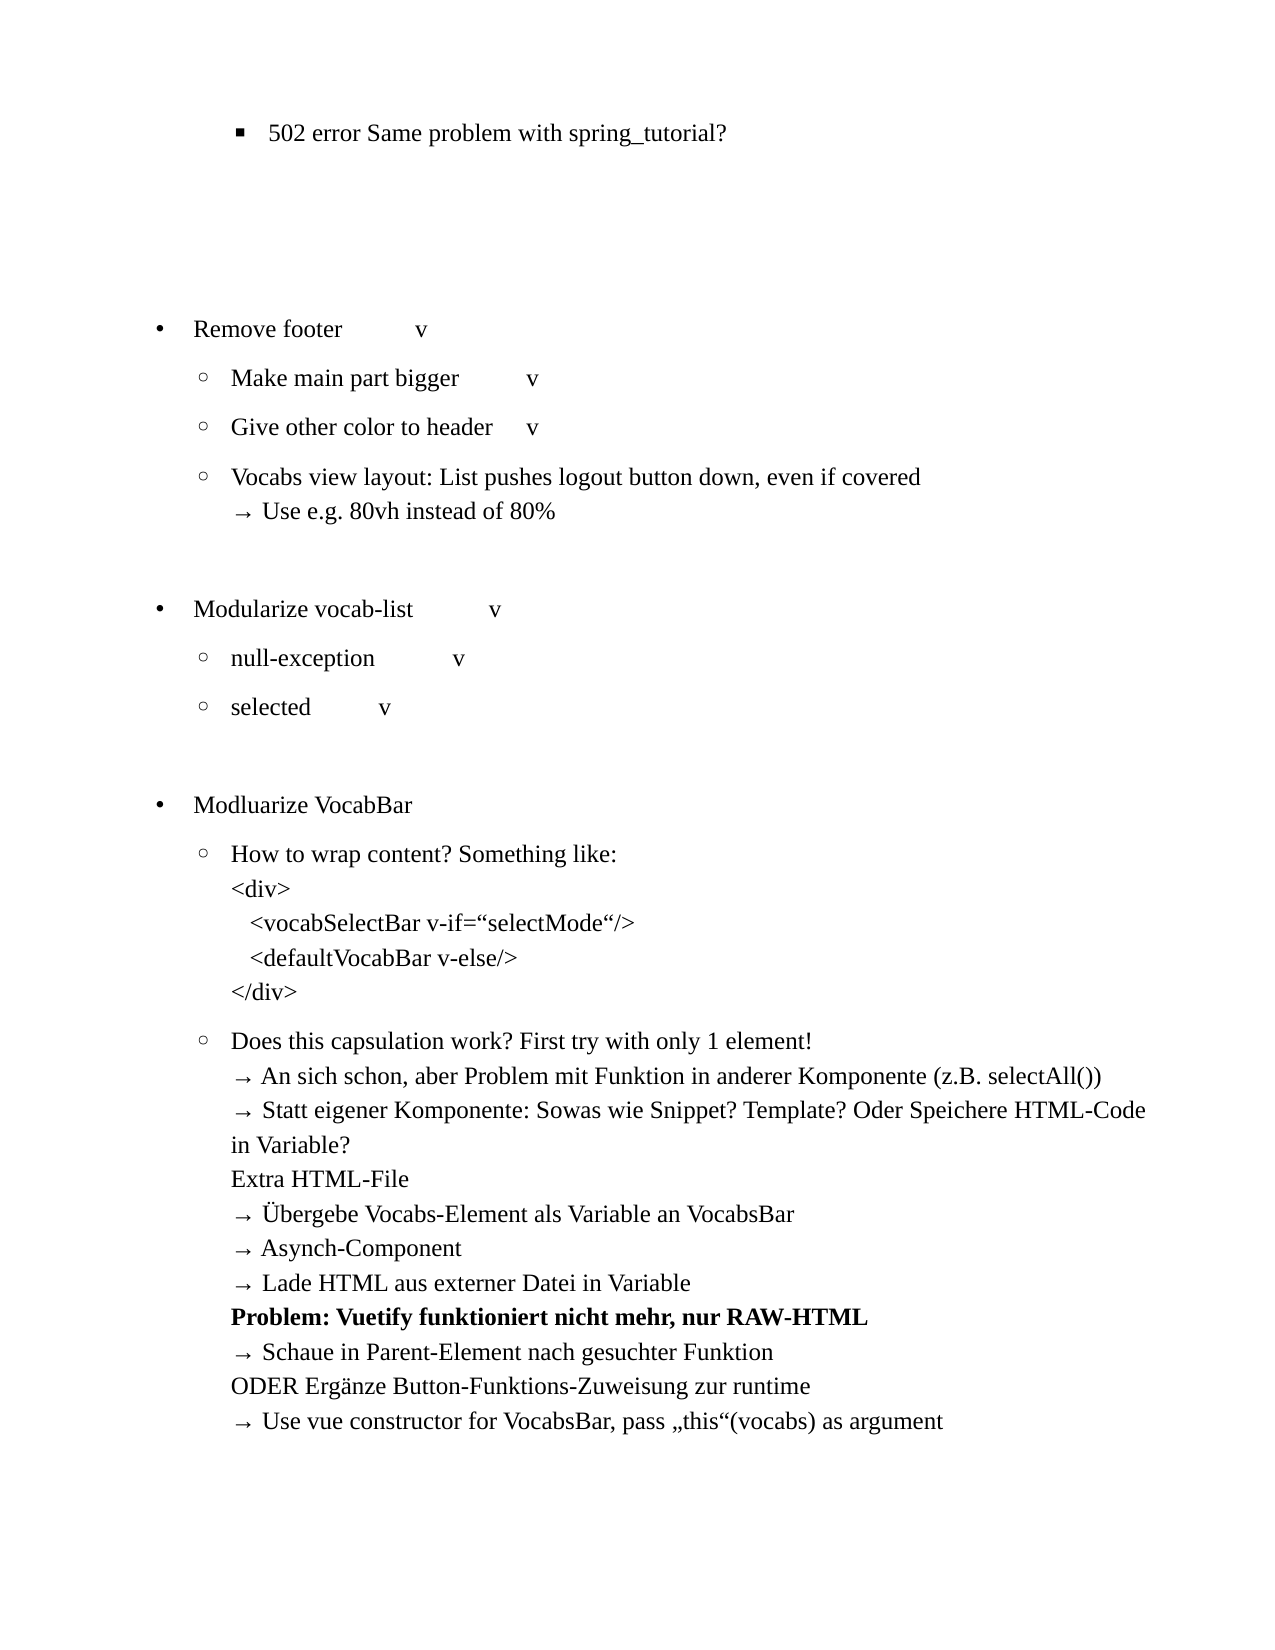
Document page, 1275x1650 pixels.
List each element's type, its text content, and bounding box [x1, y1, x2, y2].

list Make main part bigger v [193, 363, 1157, 392]
list How to wrap content? Something like: <div> <vocabSelectBar v-if=“selectMode“/> <defaultVocabBar v-else/> </div> [193, 839, 1157, 1006]
list Modluarize VocabBar [156, 790, 1157, 819]
list selected v [193, 692, 1157, 721]
list Remove footer v [156, 314, 1157, 343]
list Vocabs view layout: List pushes logout button down, even if covered → Use e.g. 80vh instead of 80% [193, 462, 1157, 525]
list Does this capsulation work? First try with only 1 element! → An sich schon, aber Problem mit Funktion in anderer Komponente (z.B. selectAll()) → Statt eigener Komponente: Sowas wie Snippet? Template? Oder Speichere HTML-Code in Variable? Extra HTML-File → Übergebe Vocabs-Element als Variable an VocabsBar → Asynch-Component → Lade HTML aus externer Datei in Variable Problem: Vuetify funktioniert nicht mehr, nur RAW-HTML → Schaue in Parent-Element nach gesuchter Funktion ODER Ergänze Button-Funktions-Zuweisung zur runtime → Use vue constructor for VocabsBar, pass „this“(vocabs) as argument [193, 1026, 1157, 1434]
list Modularize vocab-list v [156, 594, 1157, 623]
list null-exception v [193, 643, 1157, 672]
list 502 error Same problem with spring_tutorial? [231, 118, 1157, 147]
list Give other color to header v [193, 412, 1157, 441]
